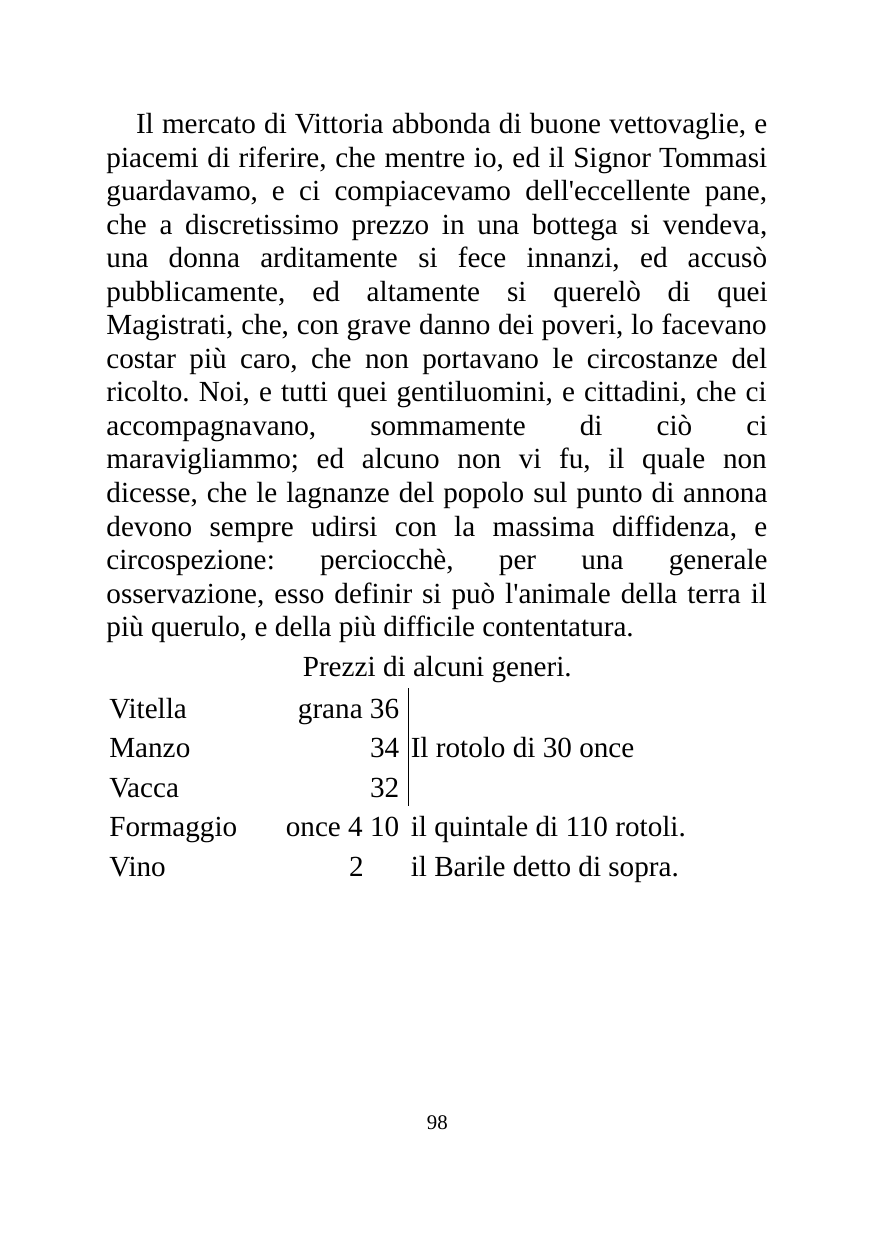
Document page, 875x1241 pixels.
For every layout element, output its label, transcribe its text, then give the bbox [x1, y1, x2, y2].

table_cell 34 [248, 728, 408, 767]
table_cell Vacca [106, 767, 248, 806]
table_cell il Barile detto di sopra. [408, 846, 768, 885]
text Prezzi di alcuni generi. [106, 649, 768, 682]
table_cell Manzo [106, 728, 248, 767]
table_header Il rotolo di 30 once [409, 688, 768, 806]
table_cell Vino [106, 846, 248, 885]
table_cell 2 [248, 846, 408, 885]
table_cell il quintale di 110 rotoli. [408, 806, 768, 846]
table_cell Formaggio [106, 806, 248, 846]
table_cell once 4 10 [248, 806, 408, 846]
table_cell 32 [248, 767, 408, 806]
table_header grana 36 [248, 688, 408, 728]
table_header Vitella [106, 688, 248, 728]
text Il mercato di Vittoria abbonda di buone vettovaglie, e piacemi di riferire, che mentre io, ed il Signor Tommasi guardavamo, e ci compiacevamo dell'eccellente pane, che a discretissimo prezzo in una bottega si vendeva, una donna arditamente si fece innanzi, ed accusò pubblicamente, ed altamente si querelò di quei Magistrati, che, con grave danno dei poveri, lo facevano costar più caro, che non portavano le circostanze del ricolto. Noi, e tutti quei gentiluomini, e cittadini, che ci accompagnavano, sommamente di ciò ci maravigliammo; ed alcuno non vi fu, il quale non dicesse, che le lagnanze del popolo sul punto di annona devono sempre udirsi con la massima diffidenza, e circospezione: perciocchè, per una generale osservazione, esso definir si può l'animale della terra il più querulo, e della più difficile contentatura. [106, 106, 768, 643]
